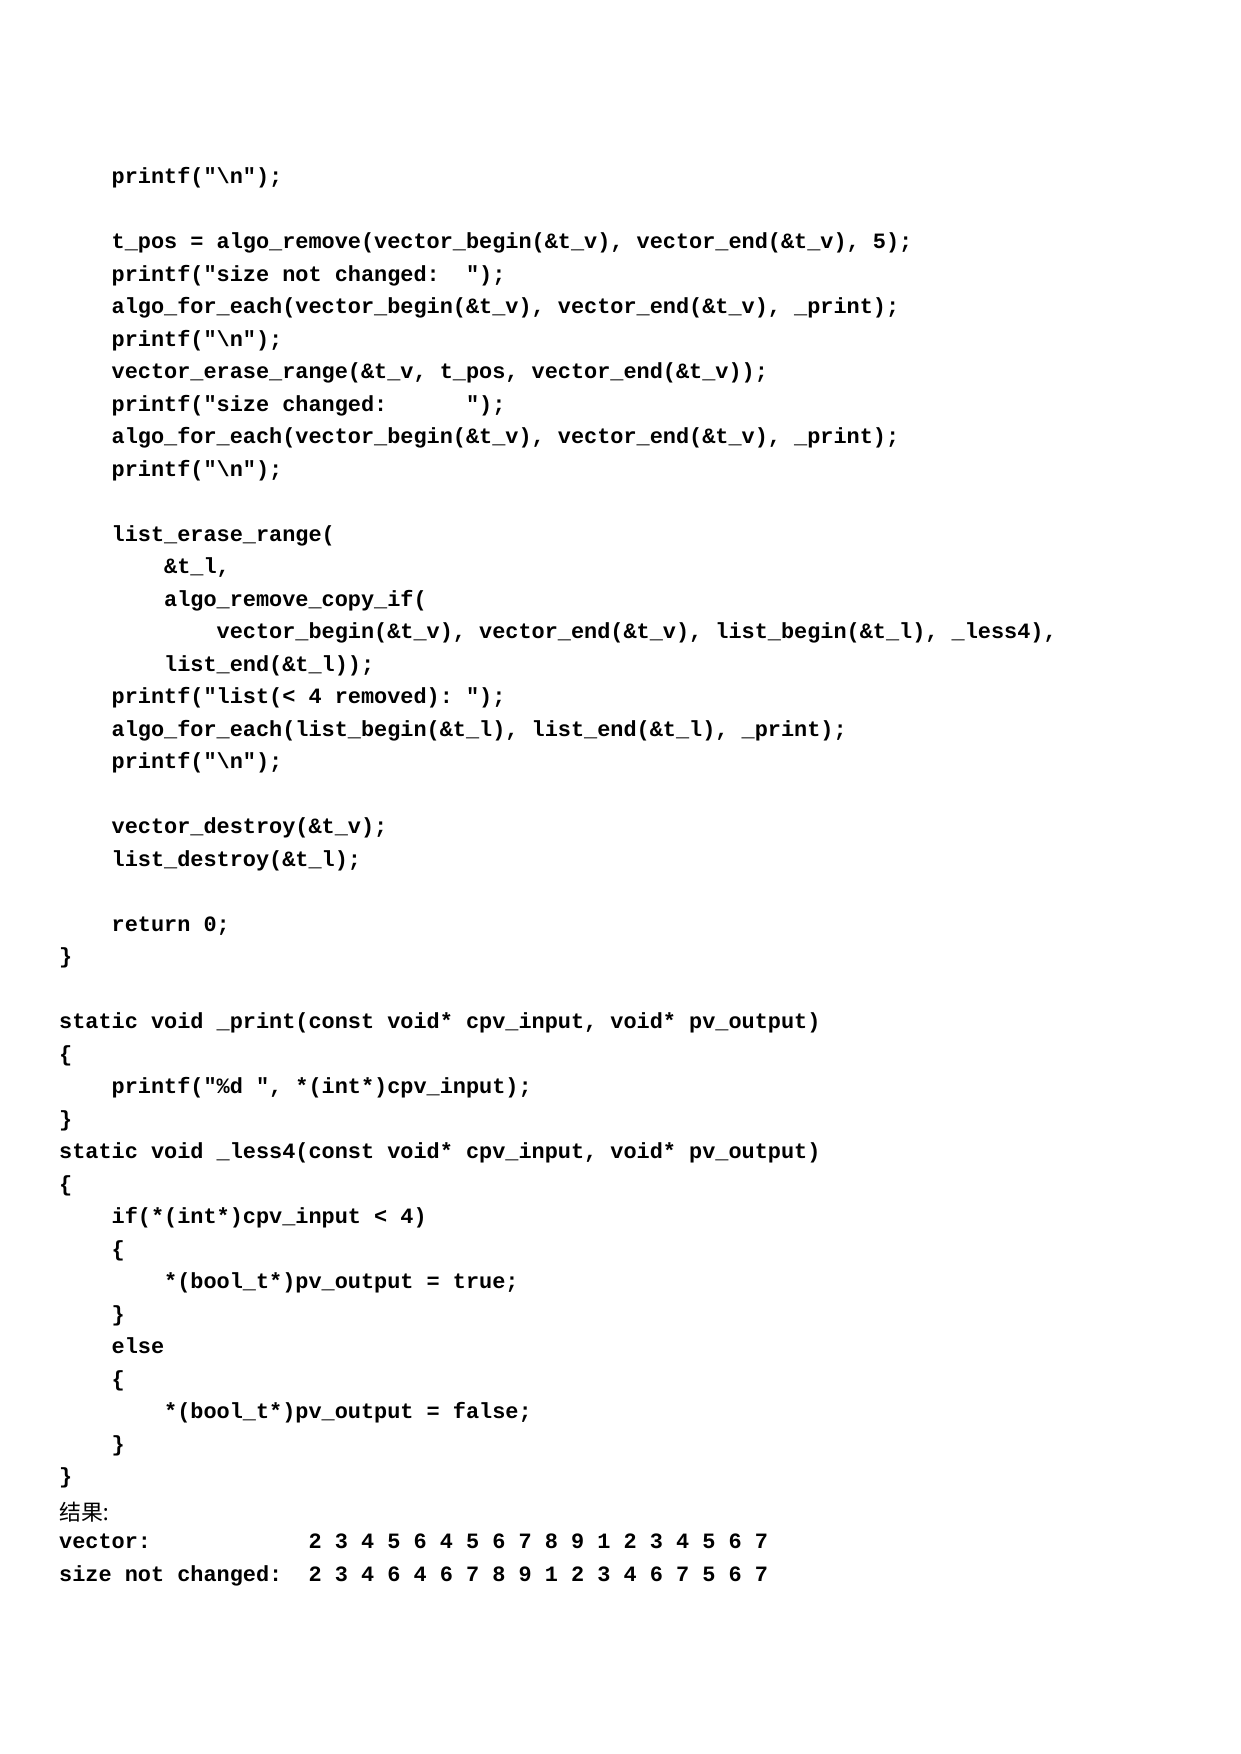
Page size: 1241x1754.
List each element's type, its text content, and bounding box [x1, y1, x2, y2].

text 结果: [59, 1494, 1181, 1527]
text { [59, 1039, 1181, 1072]
text algo_for_each(list_begin(&t_l), list_end(&t_l), _print); [59, 714, 1181, 747]
text t_pos = algo_remove(vector_begin(&t_v), vector_end(&t_v), 5); [59, 227, 1181, 259]
text printf("\n"); [59, 162, 1181, 194]
text size not changed: 2 3 4 6 4 6 7 8 9 1 2 3 4 6 7 5 6 7 [59, 1559, 1181, 1592]
text if(*(int*)cpv_input < 4) [59, 1202, 1181, 1234]
text return 0; [59, 909, 1181, 942]
text } [59, 942, 1181, 974]
text printf("size not changed: "); [59, 259, 1181, 292]
text algo_remove_copy_if( [59, 584, 1181, 617]
text printf("\n"); [59, 324, 1181, 357]
text { [59, 1169, 1181, 1202]
text &t_l, [59, 552, 1181, 584]
text printf("\n"); [59, 454, 1181, 487]
text { [59, 1364, 1181, 1397]
text } [59, 1462, 1181, 1494]
text algo_for_each(vector_begin(&t_v), vector_end(&t_v), _print); [59, 422, 1181, 454]
text *(bool_t*)pv_output = false; [59, 1397, 1181, 1429]
text *(bool_t*)pv_output = true; [59, 1267, 1181, 1299]
text } [59, 1299, 1181, 1332]
text } [59, 1104, 1181, 1137]
text vector_destroy(&t_v); [59, 812, 1181, 844]
text vector: 2 3 4 5 6 4 5 6 7 8 9 1 2 3 4 5 6 7 [59, 1527, 1181, 1559]
text list_destroy(&t_l); [59, 844, 1181, 877]
text static void _print(const void* cpv_input, void* pv_output) [59, 1007, 1181, 1039]
text printf("size changed: "); [59, 389, 1181, 422]
text static void _less4(const void* cpv_input, void* pv_output) [59, 1137, 1181, 1169]
text printf("\n"); [59, 747, 1181, 779]
text } [59, 1429, 1181, 1462]
text printf("list(< 4 removed): "); [59, 682, 1181, 714]
text algo_for_each(vector_begin(&t_v), vector_end(&t_v), _print); [59, 292, 1181, 324]
text list_erase_range( [59, 519, 1181, 552]
text else [59, 1332, 1181, 1364]
text { [59, 1234, 1181, 1267]
text vector_begin(&t_v), vector_end(&t_v), list_begin(&t_l), _less4), [59, 617, 1181, 649]
text printf("%d ", *(int*)cpv_input); [59, 1072, 1181, 1104]
text list_end(&t_l)); [59, 649, 1181, 682]
text vector_erase_range(&t_v, t_pos, vector_end(&t_v)); [59, 357, 1181, 389]
